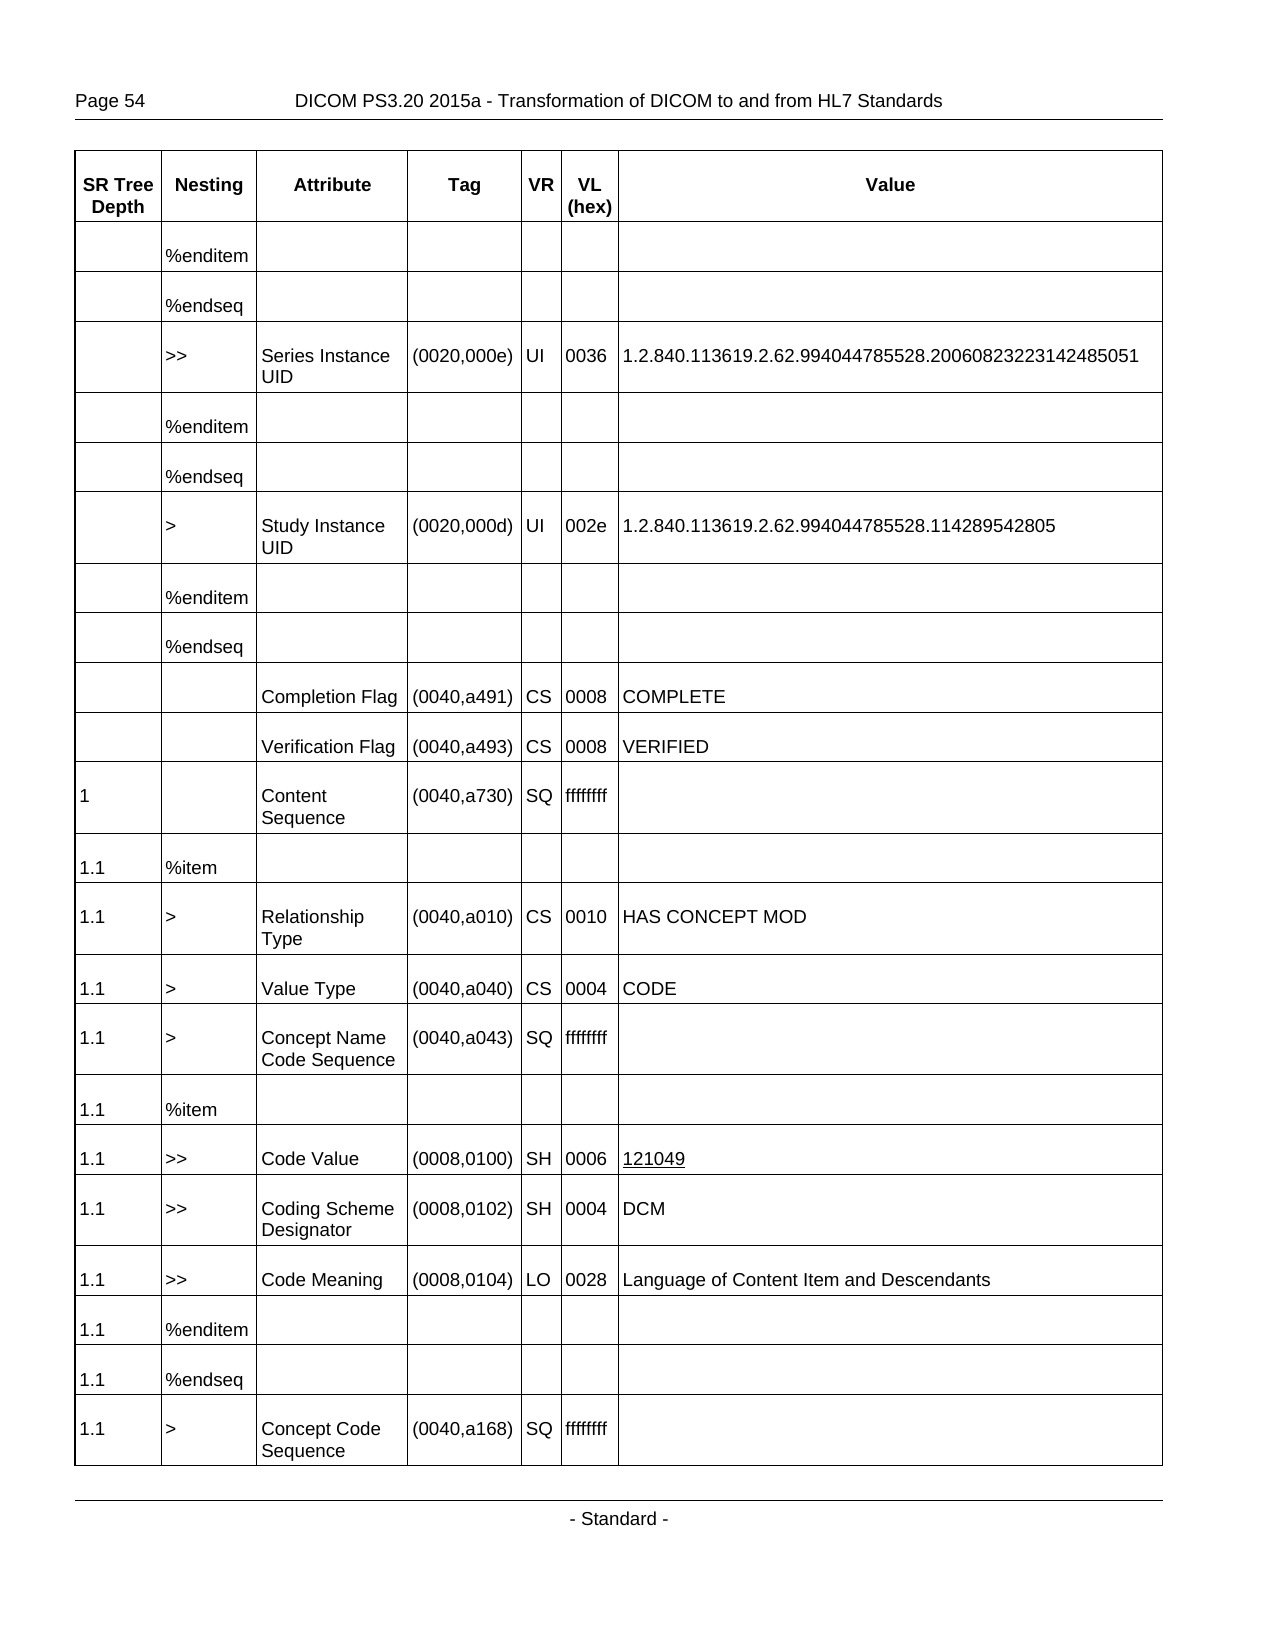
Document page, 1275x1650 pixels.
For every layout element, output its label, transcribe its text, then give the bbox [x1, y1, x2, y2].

table_cell [408, 834, 521, 882]
table_cell [619, 834, 1162, 882]
table_cell Value Type [257, 955, 407, 1003]
table_cell SQ [522, 762, 561, 832]
table_cell (0040,a010) [408, 883, 521, 953]
table_cell 1.1 [76, 1296, 161, 1344]
table_cell [562, 1345, 618, 1394]
table_cell Coding Scheme Designator [257, 1175, 407, 1245]
table_cell [619, 222, 1162, 271]
table_cell [408, 393, 521, 442]
table_cell 0036 [562, 322, 618, 392]
table_cell CS [522, 713, 561, 761]
table_cell [619, 613, 1162, 662]
table_cell [408, 564, 521, 612]
table_cell %endseq [162, 443, 256, 491]
table_cell [408, 1345, 521, 1394]
table_cell ffffffff [562, 1395, 618, 1465]
table_cell [619, 1395, 1162, 1465]
table_cell [522, 1296, 561, 1344]
table_cell (0040,a168) [408, 1395, 521, 1465]
table_cell CS [522, 663, 561, 712]
table_cell 1.1 [76, 1345, 161, 1394]
table_cell [162, 713, 256, 761]
table_cell [562, 222, 618, 271]
table_cell (0020,000e) [408, 322, 521, 392]
table_cell [562, 834, 618, 882]
table_cell [257, 613, 407, 662]
table_cell [619, 393, 1162, 442]
table_cell CS [522, 955, 561, 1003]
table_cell %item [162, 834, 256, 882]
table_cell SH [522, 1125, 561, 1174]
table_cell > [162, 955, 256, 1003]
table_cell 1.1 [76, 1125, 161, 1174]
table_cell [408, 272, 521, 321]
table_header Nesting [162, 151, 256, 221]
table_cell [257, 834, 407, 882]
table_cell [522, 443, 561, 491]
table_cell Relationship Type [257, 883, 407, 953]
table_cell [257, 1075, 407, 1124]
table_cell [76, 564, 161, 612]
table_cell ffffffff [562, 762, 618, 832]
table_cell >> [162, 1246, 256, 1295]
table_cell Verification Flag [257, 713, 407, 761]
table_cell 1.1 [76, 1395, 161, 1465]
table_cell [408, 222, 521, 271]
table_cell [257, 272, 407, 321]
table_cell [257, 1345, 407, 1394]
table_cell SQ [522, 1004, 561, 1074]
table_cell [562, 1075, 618, 1124]
table_cell [257, 564, 407, 612]
table_cell [162, 762, 256, 832]
table_cell 1.1 [76, 1175, 161, 1245]
table_cell > [162, 1395, 256, 1465]
table_cell Study Instance UID [257, 492, 407, 562]
table_cell Code Value [257, 1125, 407, 1174]
table_header Attribute [257, 151, 407, 221]
table_cell (0040,a493) [408, 713, 521, 761]
table_cell SQ [522, 1395, 561, 1465]
table_cell 1.2.840.113619.2.62.994044785528.20060823223142485051 [619, 322, 1162, 392]
table_cell 002e [562, 492, 618, 562]
table_cell [76, 393, 161, 442]
table_cell 1.1 [76, 1004, 161, 1074]
table_cell [76, 272, 161, 321]
table_cell [619, 564, 1162, 612]
table_cell 0028 [562, 1246, 618, 1295]
table_cell [257, 1296, 407, 1344]
table_cell [522, 1075, 561, 1124]
table_cell 121049 [619, 1125, 1162, 1174]
table_cell %enditem [162, 1296, 256, 1344]
table_cell 0004 [562, 1175, 618, 1245]
table_cell [619, 272, 1162, 321]
table_cell Concept Name Code Sequence [257, 1004, 407, 1074]
table_cell SH [522, 1175, 561, 1245]
table_cell [257, 222, 407, 271]
table_cell 1.1 [76, 834, 161, 882]
table_cell (0008,0102) [408, 1175, 521, 1245]
table_cell (0040,a491) [408, 663, 521, 712]
table_cell Language of Content Item and Descendants [619, 1246, 1162, 1295]
table_cell CODE [619, 955, 1162, 1003]
table_cell %enditem [162, 564, 256, 612]
table_cell Concept Code Sequence [257, 1395, 407, 1465]
table_header SR Tree Depth [76, 151, 161, 221]
table_cell > [162, 1004, 256, 1074]
table_cell DCM [619, 1175, 1162, 1245]
table_cell ffffffff [562, 1004, 618, 1074]
table_cell >> [162, 322, 256, 392]
table_cell [619, 443, 1162, 491]
table_header Value [619, 151, 1162, 221]
table_cell Series Instance UID [257, 322, 407, 392]
table_cell [522, 1345, 561, 1394]
table_cell Code Meaning [257, 1246, 407, 1295]
table_cell UI [522, 492, 561, 562]
table_cell [162, 663, 256, 712]
table_cell [562, 443, 618, 491]
table_cell [257, 393, 407, 442]
table_cell [76, 322, 161, 392]
table_header VR [522, 151, 561, 221]
table_cell 0008 [562, 663, 618, 712]
table_cell CS [522, 883, 561, 953]
table_cell >> [162, 1125, 256, 1174]
table_cell (0020,000d) [408, 492, 521, 562]
table_cell [562, 1296, 618, 1344]
table_cell [408, 1296, 521, 1344]
table_cell [76, 492, 161, 562]
table_cell %enditem [162, 393, 256, 442]
table_header Tag [408, 151, 521, 221]
table_cell %item [162, 1075, 256, 1124]
table_cell UI [522, 322, 561, 392]
table_cell [522, 272, 561, 321]
table_cell [522, 393, 561, 442]
table_cell COMPLETE [619, 663, 1162, 712]
table_cell 1.2.840.113619.2.62.994044785528.114289542805 [619, 492, 1162, 562]
table_cell VERIFIED [619, 713, 1162, 761]
table_cell [76, 443, 161, 491]
table_cell 1.1 [76, 883, 161, 953]
table_cell %endseq [162, 272, 256, 321]
table_cell > [162, 883, 256, 953]
table_cell [562, 393, 618, 442]
table_cell [562, 613, 618, 662]
table_cell >> [162, 1175, 256, 1245]
table_cell %endseq [162, 1345, 256, 1394]
table_cell HAS CONCEPT MOD [619, 883, 1162, 953]
table_cell 0008 [562, 713, 618, 761]
table_cell [619, 1296, 1162, 1344]
table_cell [619, 1345, 1162, 1394]
table_cell [522, 564, 561, 612]
table_cell [257, 443, 407, 491]
table_cell (0040,a040) [408, 955, 521, 1003]
table_cell [76, 713, 161, 761]
table_cell 0010 [562, 883, 618, 953]
table_cell 1 [76, 762, 161, 832]
table_cell [408, 1075, 521, 1124]
table_cell Content Sequence [257, 762, 407, 832]
table_cell [619, 762, 1162, 832]
table_cell [562, 564, 618, 612]
table_cell [76, 222, 161, 271]
table_cell [619, 1075, 1162, 1124]
table_cell (0040,a043) [408, 1004, 521, 1074]
table_cell [522, 834, 561, 882]
table_cell > [162, 492, 256, 562]
table_cell 1.1 [76, 955, 161, 1003]
table_cell [76, 663, 161, 712]
table_cell [619, 1004, 1162, 1074]
table_cell 1.1 [76, 1246, 161, 1295]
table_cell Completion Flag [257, 663, 407, 712]
table_cell [522, 613, 561, 662]
table_cell [522, 222, 561, 271]
table_cell %enditem [162, 222, 256, 271]
table_cell 0004 [562, 955, 618, 1003]
table_cell [408, 443, 521, 491]
table_cell [408, 613, 521, 662]
table_cell %endseq [162, 613, 256, 662]
table_cell LO [522, 1246, 561, 1295]
table_cell (0040,a730) [408, 762, 521, 832]
table_cell (0008,0104) [408, 1246, 521, 1295]
table_cell 0006 [562, 1125, 618, 1174]
table_cell [76, 613, 161, 662]
table_header VL (hex) [562, 151, 618, 221]
table_cell (0008,0100) [408, 1125, 521, 1174]
table_cell [562, 272, 618, 321]
table_cell 1.1 [76, 1075, 161, 1124]
